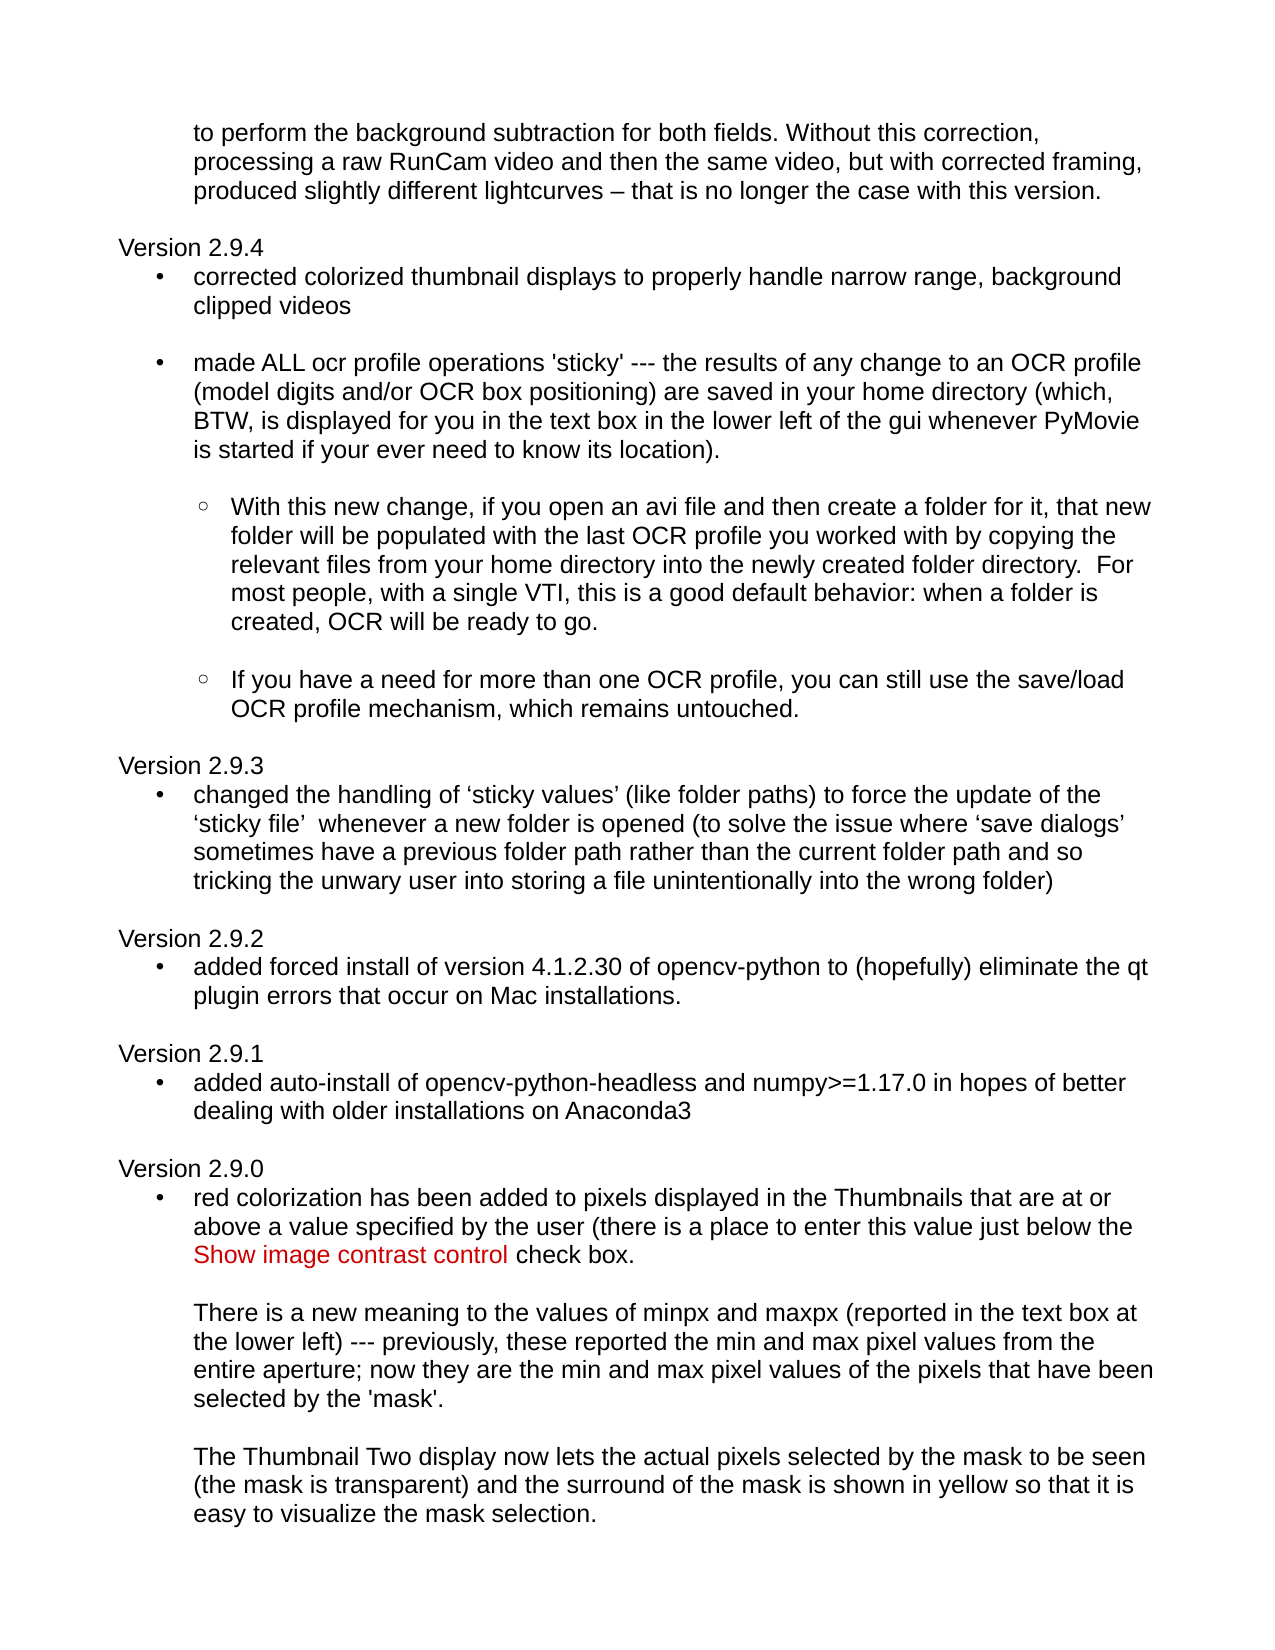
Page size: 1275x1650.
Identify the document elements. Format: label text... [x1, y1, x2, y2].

list If you have a need for more than one OCR profile, you can still use the save/load OCR profile mechanism, which remains untouched. [193, 665, 1157, 751]
list changed the handling of ‘sticky values’ (like folder paths) to force the update of the ‘sticky file’ whenever a new folder is opened (to solve the issue where ‘save dialogs’ sometimes have a previous folder path rather than the current folder path and so tricking the unwary user into storing a file unintentionally into the wrong folder) [156, 780, 1157, 895]
text Version 2.9.1 [118, 1039, 1157, 1067]
list to perform the background subtraction for both fields. Without this correction, processing a raw RunCam video and then the same video, but with corrected framing, produced slightly different lightcurves – that is no longer the case with this version. [156, 118, 1157, 204]
text Version 2.9.4 [118, 233, 1157, 262]
list corrected colorized thumbnail displays to properly handle narrow range, background clipped videos [156, 262, 1157, 348]
list added auto-install of opencv-python-headless and numpy>=1.17.0 in hopes of better dealing with older installations on Anaconda3 [156, 1067, 1157, 1154]
list red colorization has been added to pixels displayed in the Thumbnails that are at or above a value specified by the user (there is a place to enter this value just below the Show image contrast control check box. There is a new meaning to the values of minpx and maxpx (reported in the text box at the lower left) --- previously, these reported the min and max pixel values from the entire aperture; now they are the min and max pixel values of the pixels that have been selected by the 'mask'. The Thumbnail Two display now lets the actual pixels selected by the mask to be seen (the mask is transparent) and the surround of the mask is shown in yellow so that it is easy to visualize the mask selection. [156, 1183, 1157, 1528]
list made ALL ocr profile operations 'sticky' --- the results of any change to an OCR profile (model digits and/or OCR box positioning) are saved in your home directory (which, BTW, is displayed for you in the text box in the lower left of the gui whenever PyMovie is started if your ever need to know its location). [156, 348, 1157, 492]
text Version 2.9.2 [118, 924, 1157, 952]
text Version 2.9.0 [118, 1154, 1157, 1183]
list With this new change, if you open an avi file and then create a folder for it, that new folder will be populated with the last OCR profile you worked with by copying the relevant files from your home directory into the newly created folder directory. For most people, with a single VTI, this is a good default behavior: when a folder is created, OCR will be ready to go. [193, 492, 1157, 665]
text Version 2.9.3 [118, 751, 1157, 780]
list added forced install of version 4.1.2.30 of opencv-python to (hopefully) eliminate the qt plugin errors that occur on Mac installations. [156, 952, 1157, 1039]
